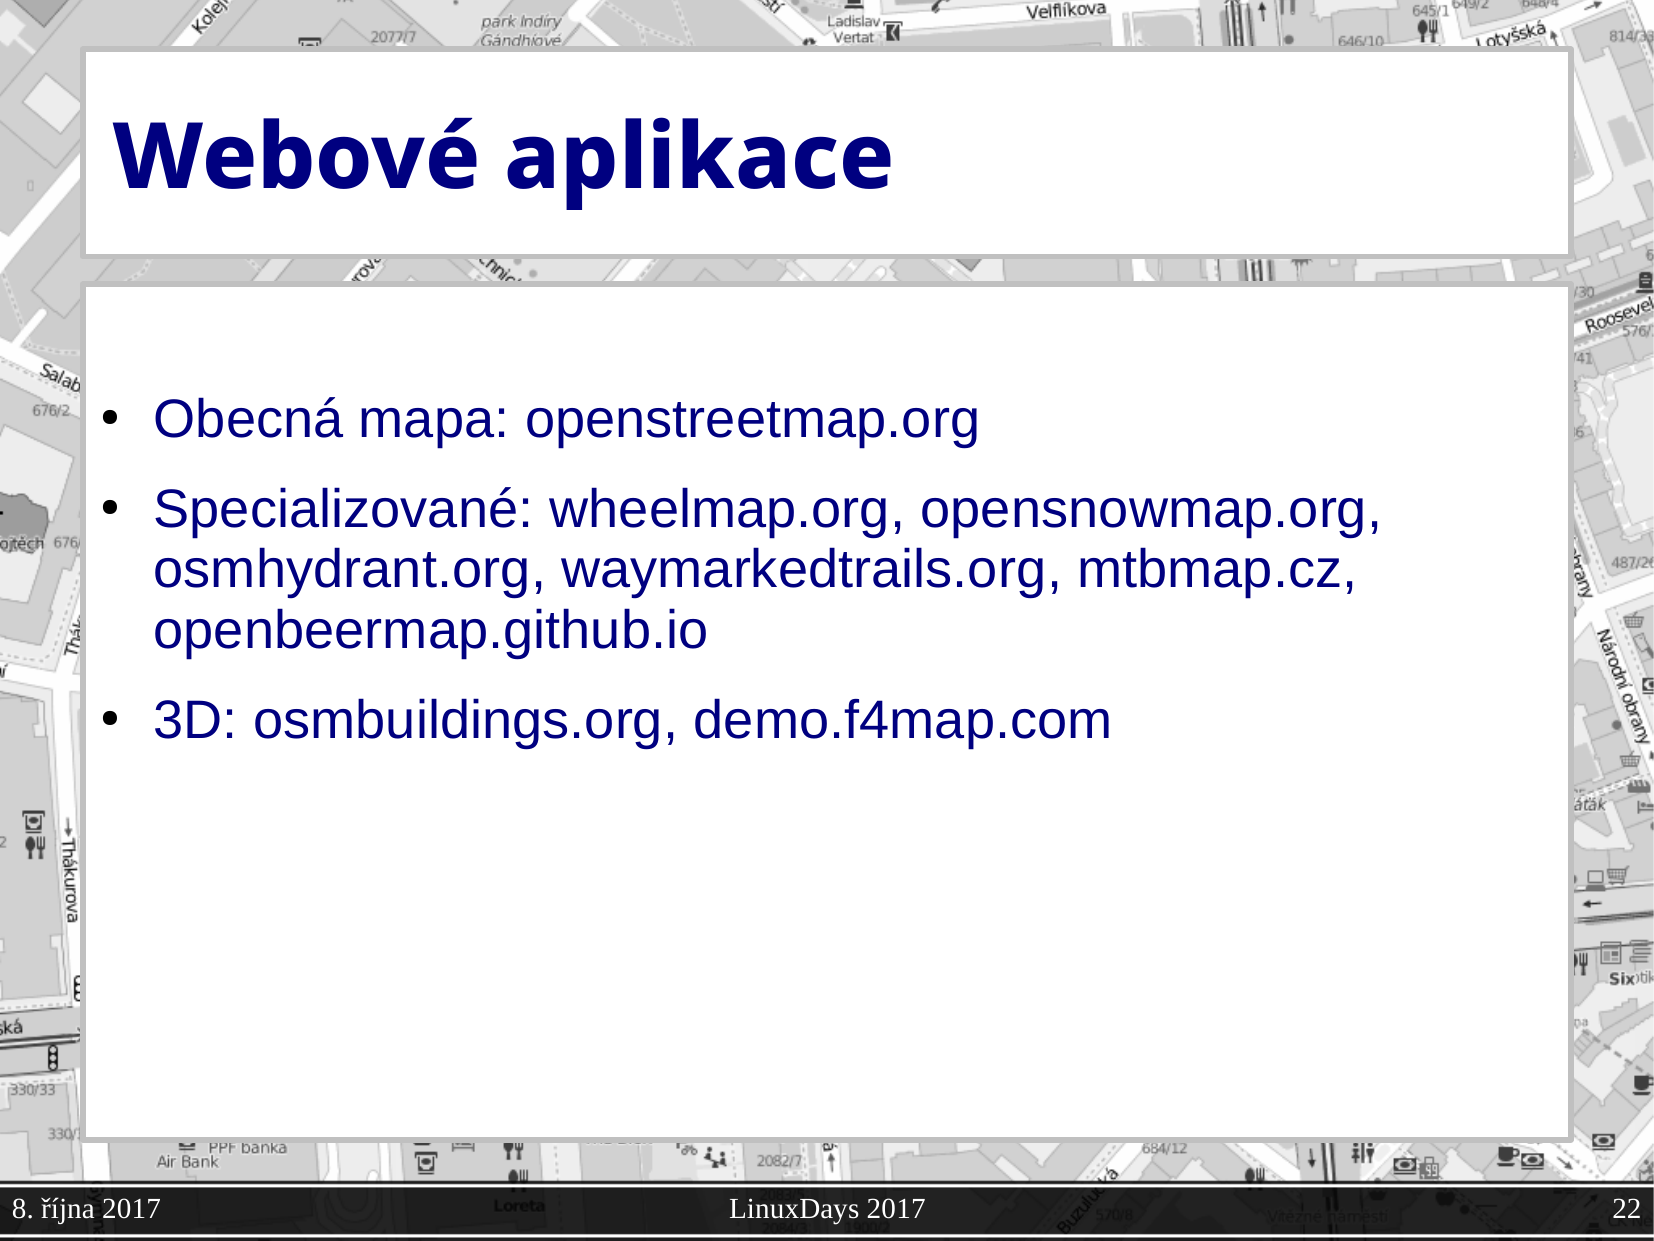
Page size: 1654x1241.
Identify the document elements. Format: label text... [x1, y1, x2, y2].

title Webové aplikace [82, 49, 1571, 257]
list Obecná mapa: openstreetmap.org Specializované: wheelmap.org, opensnowmap.org, osmhydrant.org, waymarkedtrails.org, mtbmap.cz, openbeermap.github.io 3D: osmbuildings.org, demo.f4map.com [82, 284, 1571, 1140]
picture [0, 0, 1654, 1241]
